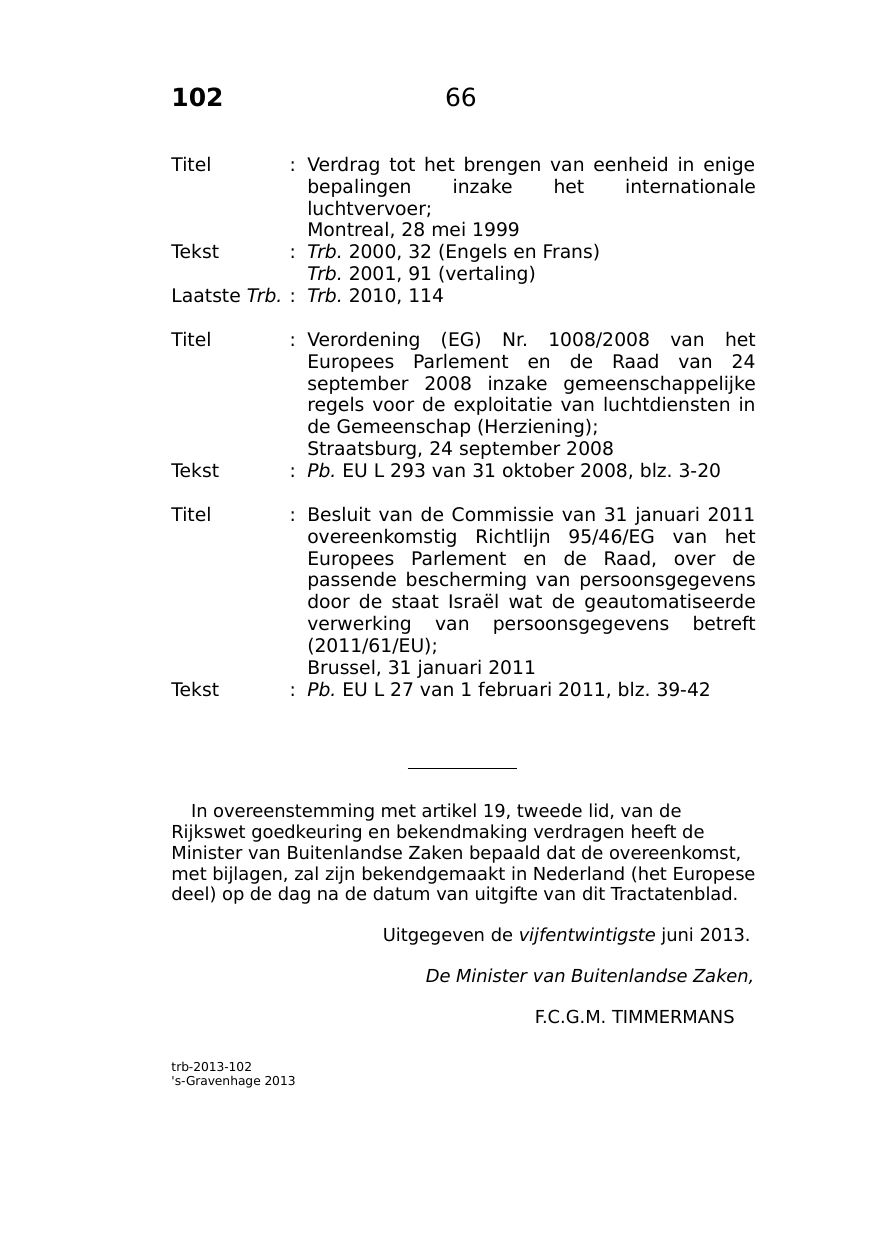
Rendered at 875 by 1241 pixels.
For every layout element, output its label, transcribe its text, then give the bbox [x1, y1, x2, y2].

table_cell : [289, 285, 307, 307]
table_cell Verordening (EG) Nr. 1008/2008 van het Europees Parlement en de Raad van 24 september 2008 inzake gemeenschappelijke regels voor de exploitatie van luchtdiensten in de Gemeenschap (Herziening); Straatsburg, 24 september 2008 [307, 329, 756, 460]
table_cell Tekst [171, 241, 289, 285]
table_cell [289, 132, 307, 154]
table_cell : [289, 329, 307, 460]
table_cell : [289, 154, 307, 241]
table_cell Trb. 2010, 114 [307, 285, 756, 307]
text trb-2013-102 [171, 1060, 405, 1074]
text De Minister van Buitenlandse Zaken, F.C.G.M. TIMMERMANS [171, 966, 756, 1028]
table_cell Laatste Trb. [171, 285, 289, 307]
table_cell [171, 307, 289, 329]
table_cell Titel [171, 329, 289, 460]
table_cell [307, 307, 756, 329]
table_cell Trb. 2000, 32 (Engels en Frans) Trb. 2001, 91 (vertaling) [307, 241, 756, 285]
table_cell Verdrag tot het brengen van eenheid in enige bepalingen inzake het internationale luchtvervoer; Montreal, 28 mei 1999 [307, 154, 756, 241]
text In overeenstemming met artikel 19, tweede lid, van de Rijkswet goedkeuring en bekendmaking verdragen heeft de Minister van Buitenlandse Zaken bepaald dat de overeenkomst, met bijlagen, zal zijn bekendgemaakt in Nederland (het Europese deel) op de dag na de datum van uitgifte van dit Tractatenblad. [171, 801, 756, 905]
table_cell [307, 132, 756, 154]
table_cell : [289, 241, 307, 285]
table_cell [171, 132, 289, 154]
table_cell Besluit van de Commissie van 31 januari 2011 overeenkomstig Richtlijn 95/46/EG van het Europees Parlement en de Raad, over de passende bescherming van persoonsgegevens door de staat Israël wat de geautomatiseerde verwerking van persoonsgegevens betreft (2011/61/EU); Brussel, 31 januari 2011 [307, 504, 756, 679]
table_cell Titel [171, 154, 289, 241]
table_cell : [289, 460, 307, 482]
table_cell [307, 482, 756, 504]
text 's-Gravenhage 2013 [171, 1074, 405, 1088]
table_cell [289, 307, 307, 329]
table_cell Pb. EU L 293 van 31 oktober 2008, blz. 3-20 [307, 460, 756, 482]
table_cell : [289, 504, 307, 679]
table_cell Pb. EU L 27 van 1 februari 2011, blz. 39-42 [307, 679, 756, 701]
text Uitgegeven de vijfentwintigste juni 2013. [171, 925, 756, 946]
table_cell Titel [171, 504, 289, 679]
table_cell [171, 482, 289, 504]
table_cell : [289, 679, 307, 701]
table_cell Tekst [171, 460, 289, 482]
table_cell [289, 482, 307, 504]
table_cell Tekst [171, 679, 289, 701]
